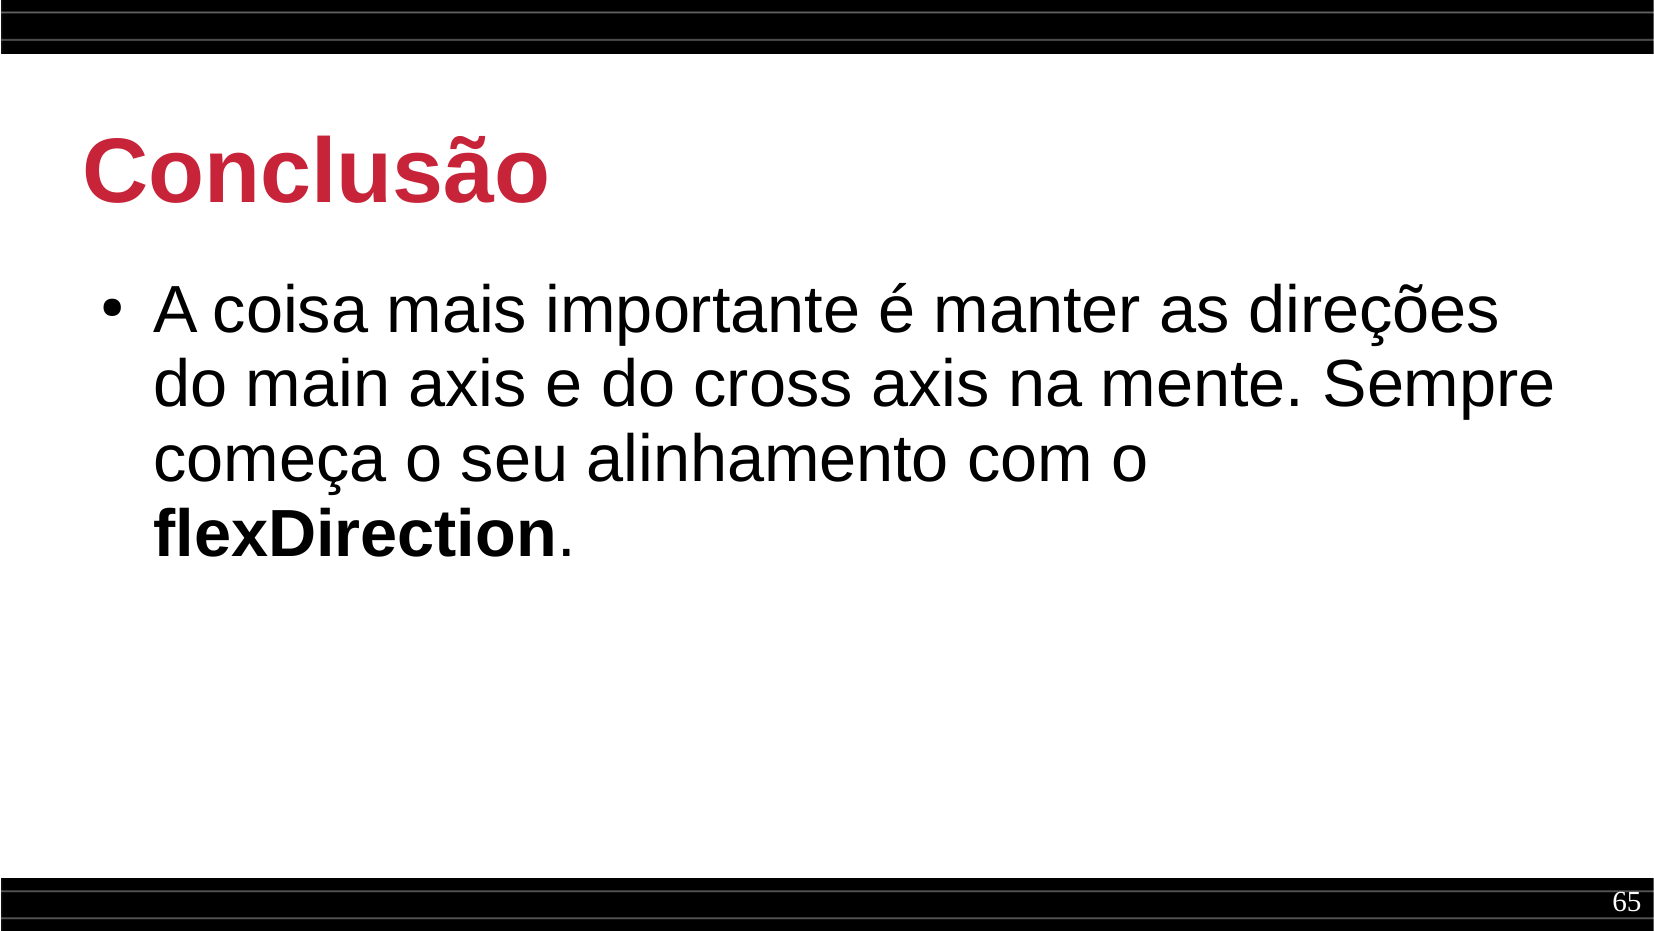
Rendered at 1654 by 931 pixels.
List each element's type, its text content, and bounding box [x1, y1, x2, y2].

picture [1, 878, 1654, 931]
title Conclusão [82, 92, 1571, 249]
picture [1, 0, 1654, 54]
list A coisa mais importante é manter as direções do main axis e do cross axis na mente. Sempre começa o seu alinhamento com o flexDirection. [82, 271, 1571, 758]
